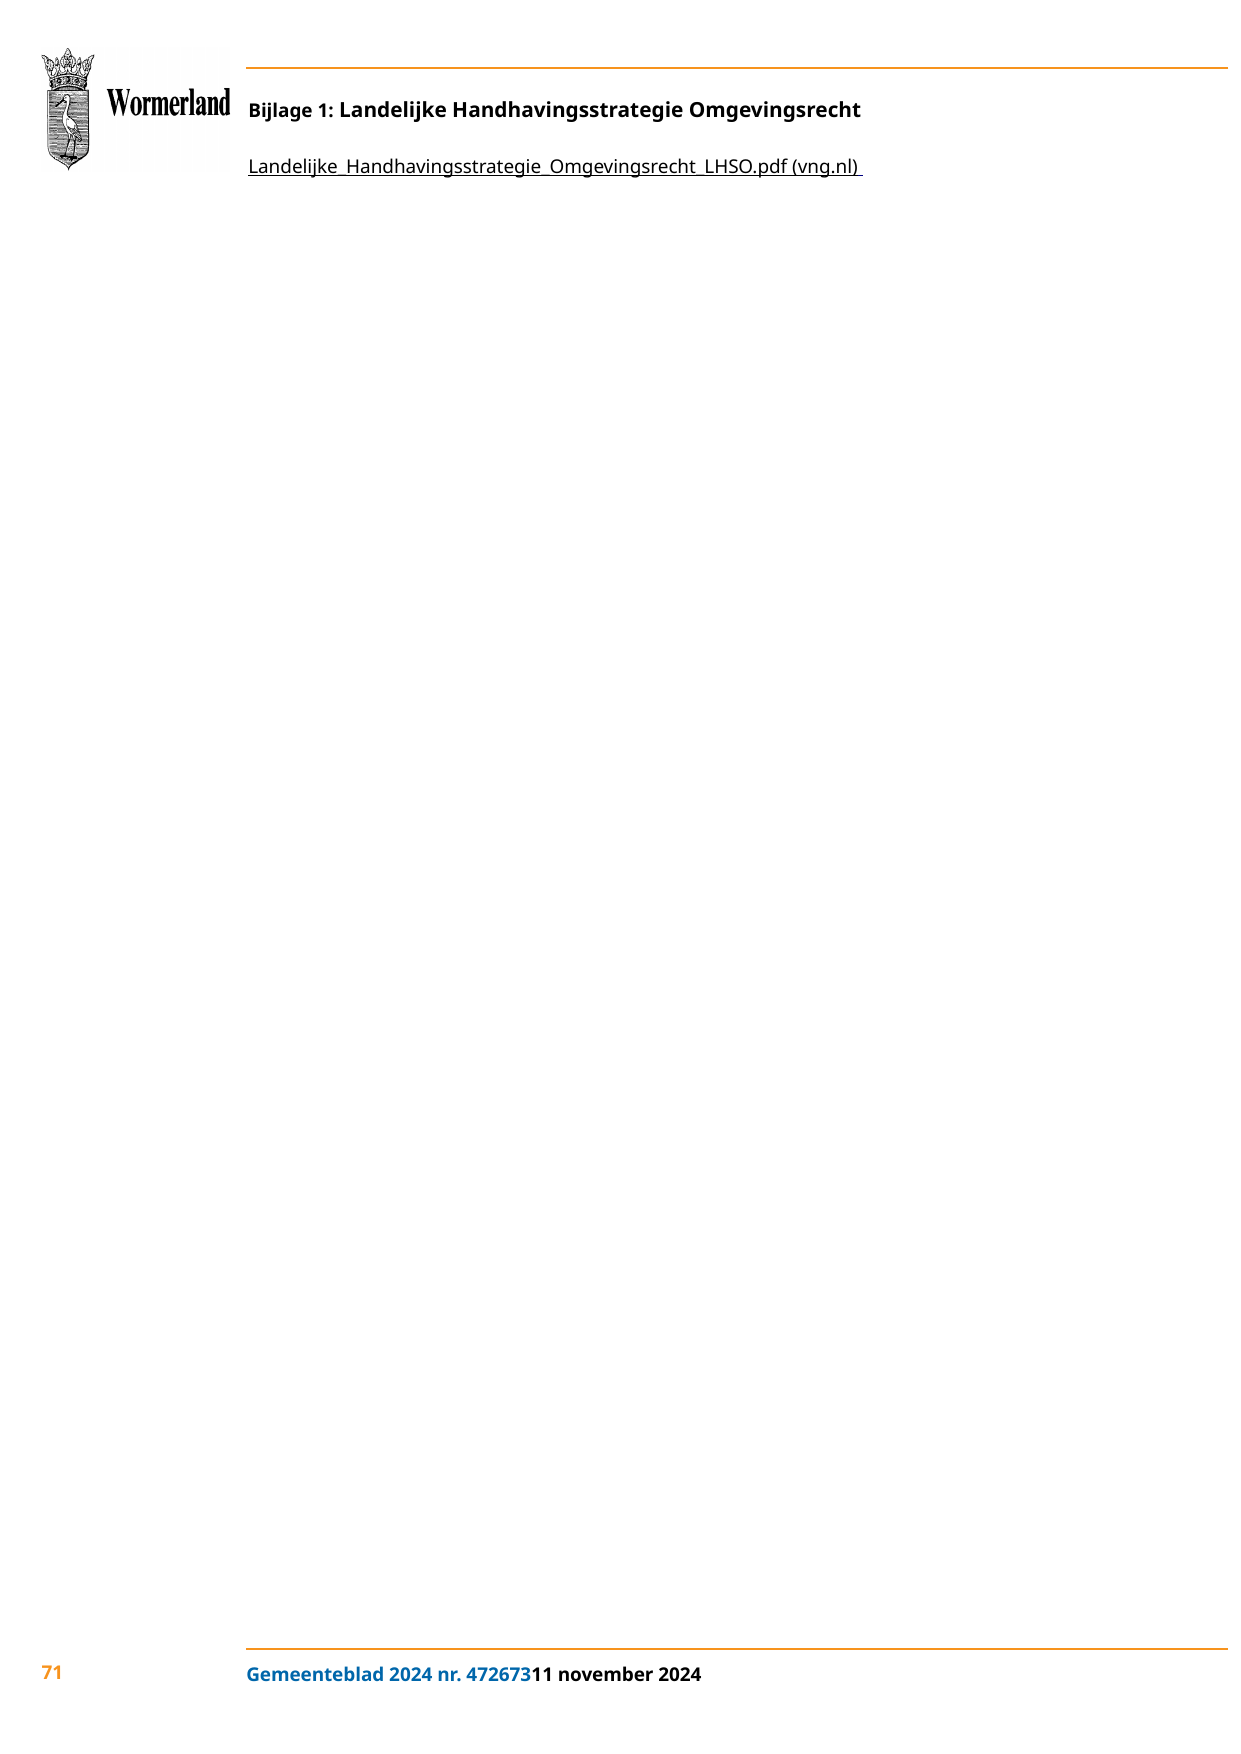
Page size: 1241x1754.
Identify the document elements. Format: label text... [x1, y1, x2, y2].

text Landelijke_Handhavingsstrategie_Omgevingsrecht_LHSO.pdf (vng.nl) [248, 153, 1152, 179]
text Bijlage 1: Landelijke Handhavingsstrategie Omgevingsrecht [248, 95, 1152, 123]
picture [41, 47, 231, 172]
